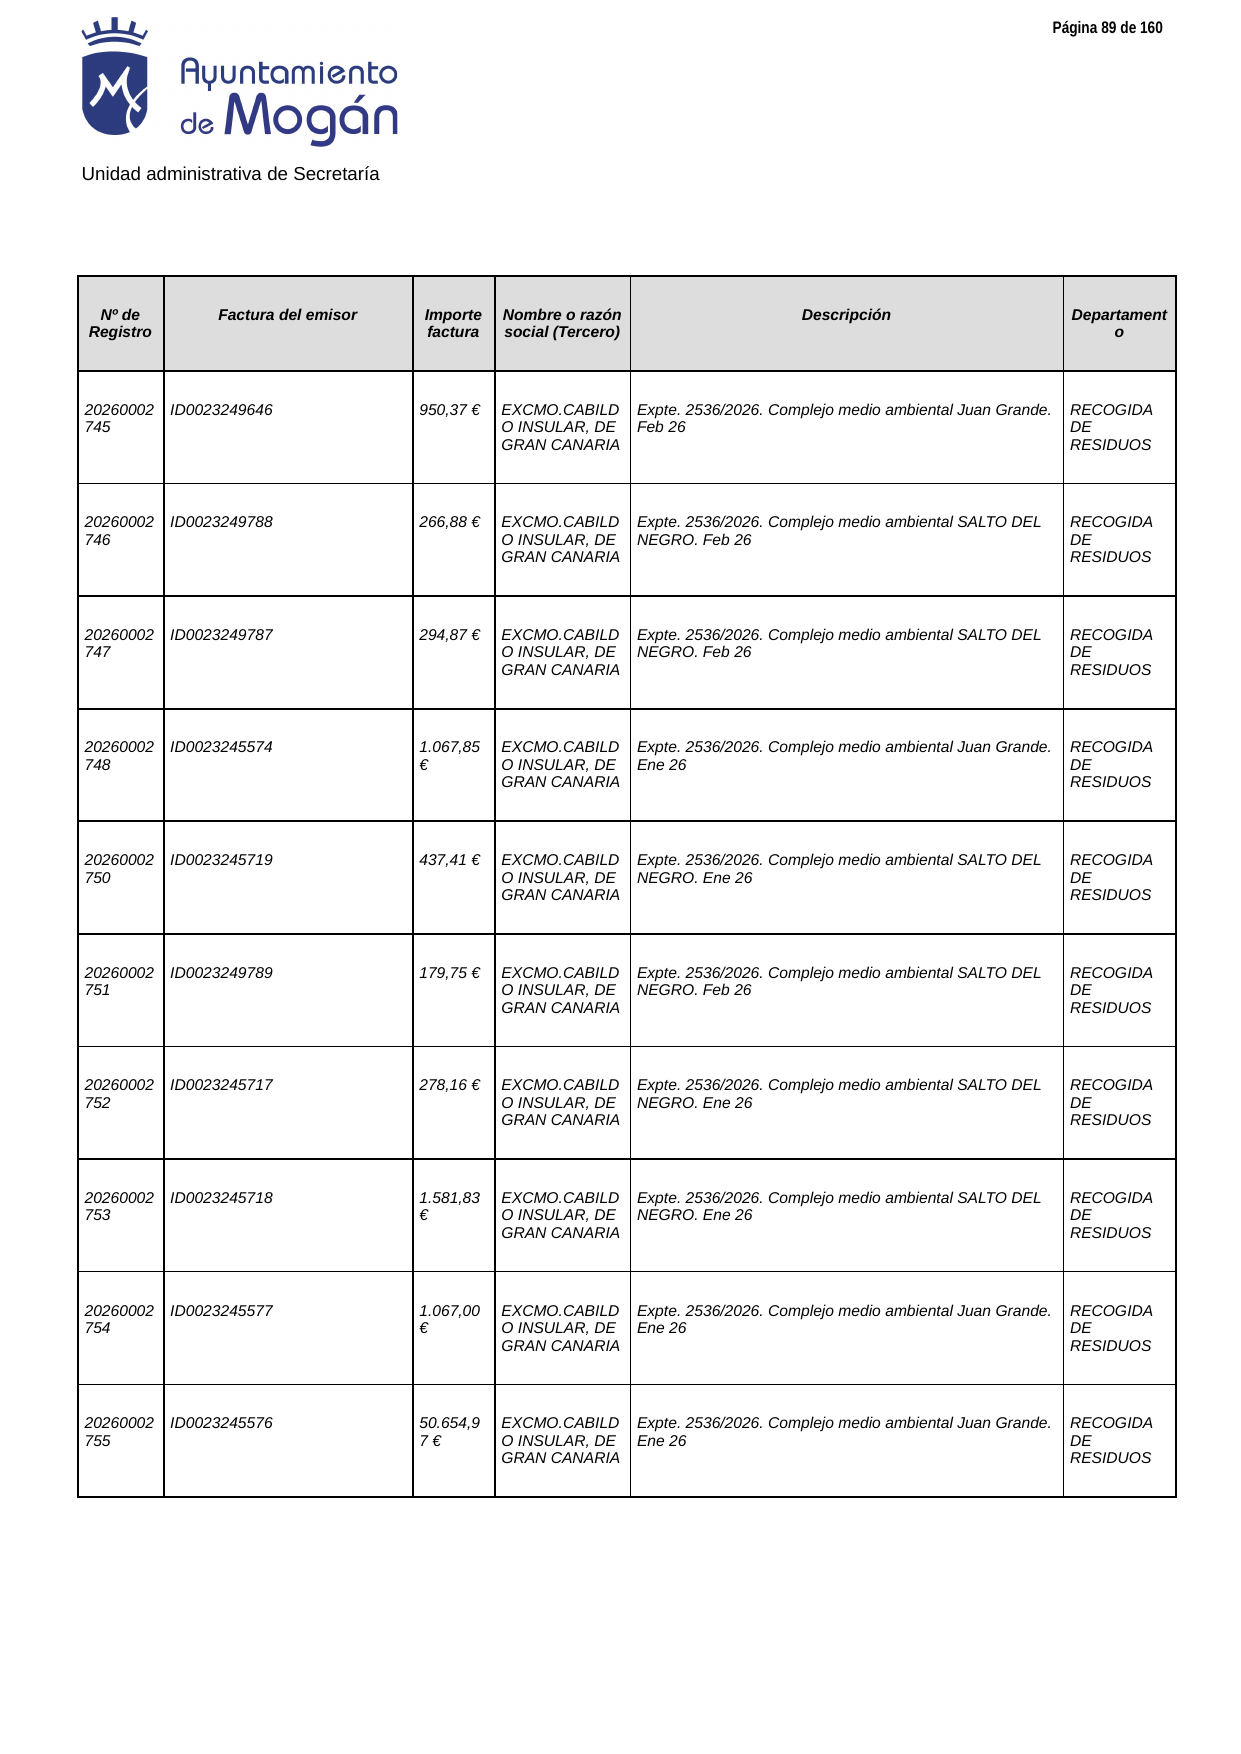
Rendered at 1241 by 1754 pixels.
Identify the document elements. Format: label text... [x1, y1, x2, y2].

table_cell 20260002755 [79, 1385, 163, 1496]
table_cell 20260002751 [79, 935, 163, 1046]
table_cell ID0023249646 [165, 372, 412, 483]
table_cell RECOGIDA DE RESIDUOS [1064, 372, 1175, 483]
table_cell RECOGIDA DE RESIDUOS [1064, 710, 1175, 820]
table_header Descripción [631, 277, 1063, 370]
table_cell EXCMO.CABILDO INSULAR, DE GRAN CANARIA [496, 710, 630, 820]
table_cell EXCMO.CABILDO INSULAR, DE GRAN CANARIA [496, 1160, 630, 1271]
table_cell 50.654,97 € [414, 1385, 494, 1496]
table_cell 1.067,00 € [414, 1272, 494, 1383]
table_cell RECOGIDA DE RESIDUOS [1064, 1385, 1175, 1496]
table_cell EXCMO.CABILDO INSULAR, DE GRAN CANARIA [496, 1047, 630, 1158]
table_cell EXCMO.CABILDO INSULAR, DE GRAN CANARIA [496, 597, 630, 708]
table_cell RECOGIDA DE RESIDUOS [1064, 822, 1175, 933]
picture [81, 17, 398, 153]
table_cell 294,87 € [414, 597, 494, 708]
table_header Factura del emisor [165, 277, 412, 370]
table_cell EXCMO.CABILDO INSULAR, DE GRAN CANARIA [496, 484, 630, 595]
table_cell 20260002754 [79, 1272, 163, 1383]
table_cell ID0023245719 [165, 822, 412, 933]
table_cell 20260002746 [79, 484, 163, 595]
table_cell 20260002752 [79, 1047, 163, 1158]
table_cell EXCMO.CABILDO INSULAR, DE GRAN CANARIA [496, 822, 630, 933]
table_cell RECOGIDA DE RESIDUOS [1064, 1160, 1175, 1271]
table_cell Expte. 2536/2026. Complejo medio ambiental SALTO DEL NEGRO. Feb 26 [631, 935, 1063, 1046]
table_cell Expte. 2536/2026. Complejo medio ambiental Juan Grande. Ene 26 [631, 1385, 1063, 1496]
table_cell Expte. 2536/2026. Complejo medio ambiental SALTO DEL NEGRO. Feb 26 [631, 484, 1063, 595]
table_cell ID0023245576 [165, 1385, 412, 1496]
table_cell Expte. 2536/2026. Complejo medio ambiental SALTO DEL NEGRO. Ene 26 [631, 822, 1063, 933]
table_cell Expte. 2536/2026. Complejo medio ambiental SALTO DEL NEGRO. Ene 26 [631, 1160, 1063, 1271]
table_cell 179,75 € [414, 935, 494, 1046]
table_cell EXCMO.CABILDO INSULAR, DE GRAN CANARIA [496, 1385, 630, 1496]
table_cell ID0023249787 [165, 597, 412, 708]
table_cell RECOGIDA DE RESIDUOS [1064, 484, 1175, 595]
table_cell 1.067,85 € [414, 710, 494, 820]
table_cell RECOGIDA DE RESIDUOS [1064, 1272, 1175, 1383]
table_cell RECOGIDA DE RESIDUOS [1064, 1047, 1175, 1158]
table_cell 20260002747 [79, 597, 163, 708]
table_cell RECOGIDA DE RESIDUOS [1064, 935, 1175, 1046]
table_cell 437,41 € [414, 822, 494, 933]
table_cell 20260002750 [79, 822, 163, 933]
table_cell 20260002745 [79, 372, 163, 483]
table_cell EXCMO.CABILDO INSULAR, DE GRAN CANARIA [496, 372, 630, 483]
table_cell 1.581,83 € [414, 1160, 494, 1271]
table_cell ID0023249788 [165, 484, 412, 595]
table_cell ID0023245577 [165, 1272, 412, 1383]
table_cell Expte. 2536/2026. Complejo medio ambiental SALTO DEL NEGRO. Ene 26 [631, 1047, 1063, 1158]
table_cell 266,88 € [414, 484, 494, 595]
table_header Nombre o razón social (Tercero) [496, 277, 630, 370]
table_cell EXCMO.CABILDO INSULAR, DE GRAN CANARIA [496, 1272, 630, 1383]
table_cell Expte. 2536/2026. Complejo medio ambiental Juan Grande. Ene 26 [631, 710, 1063, 820]
table_header Importe factura [414, 277, 494, 370]
table_cell 950,37 € [414, 372, 494, 483]
table_cell 278,16 € [414, 1047, 494, 1158]
table_cell ID0023245717 [165, 1047, 412, 1158]
table_cell ID0023249789 [165, 935, 412, 1046]
table_header Nº de Registro [79, 277, 163, 370]
table_cell 20260002748 [79, 710, 163, 820]
table_cell Expte. 2536/2026. Complejo medio ambiental Juan Grande. Feb 26 [631, 372, 1063, 483]
table_cell Expte. 2536/2026. Complejo medio ambiental SALTO DEL NEGRO. Feb 26 [631, 597, 1063, 708]
table_cell RECOGIDA DE RESIDUOS [1064, 597, 1175, 708]
table_cell ID0023245574 [165, 710, 412, 820]
table_cell Expte. 2536/2026. Complejo medio ambiental Juan Grande. Ene 26 [631, 1272, 1063, 1383]
table_cell 20260002753 [79, 1160, 163, 1271]
table_cell ID0023245718 [165, 1160, 412, 1271]
table_header Departamento [1064, 277, 1175, 370]
table_cell EXCMO.CABILDO INSULAR, DE GRAN CANARIA [496, 935, 630, 1046]
